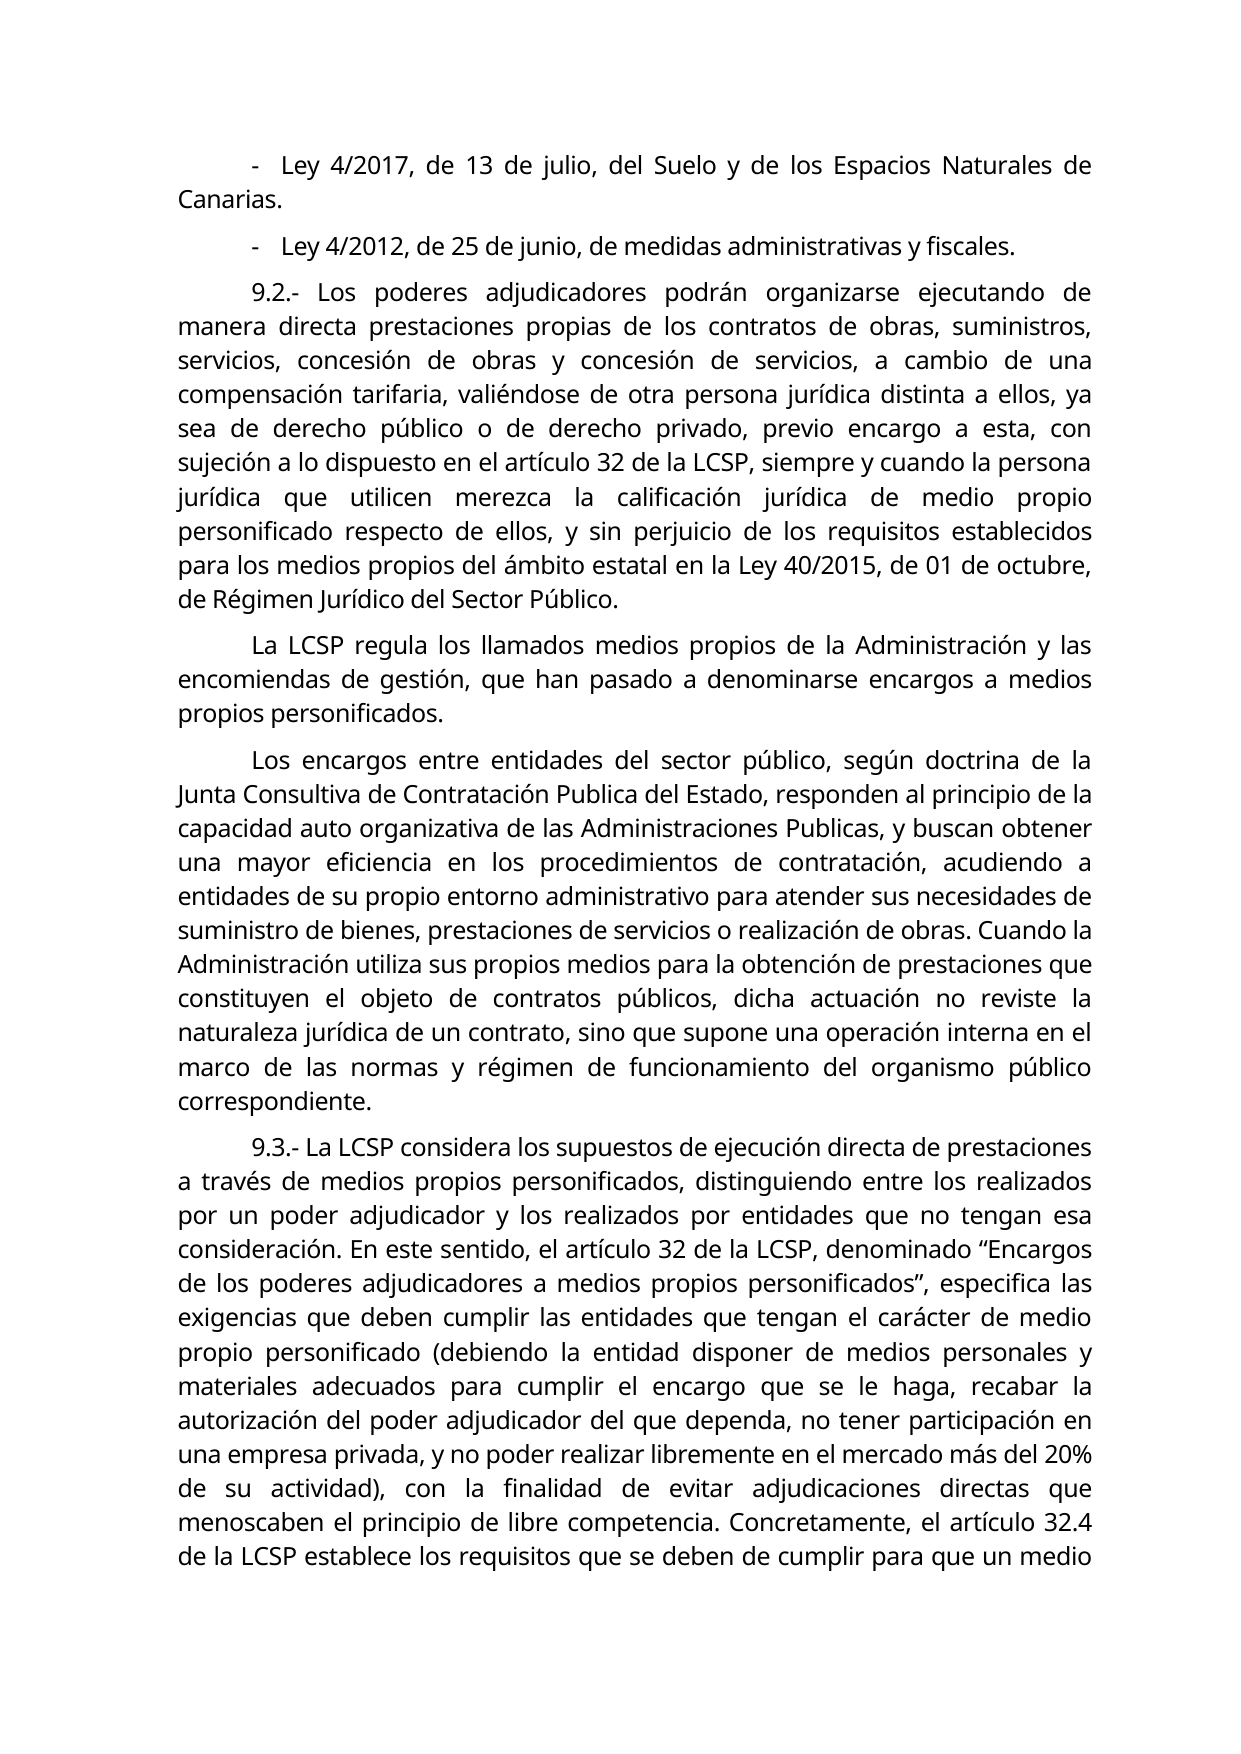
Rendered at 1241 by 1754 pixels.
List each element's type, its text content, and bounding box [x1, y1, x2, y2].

text 9.3.- La LCSP considera los supuestos de ejecución directa de prestaciones a través de medios propios personificados, distinguiendo entre los realizados por un poder adjudicador y los realizados por entidades que no tengan esa consideración. En este sentido, el artículo 32 de la LCSP, denominado “Encargos de los poderes adjudicadores a medios propios personificados”, especifica las exigencias que deben cumplir las entidades que tengan el carácter de medio propio personificado (debiendo la entidad disponer de medios personales y materiales adecuados para cumplir el encargo que se le haga, recabar la autorización del poder adjudicador del que dependa, no tener participación en una empresa privada, y no poder realizar libremente en el mercado más del 20% de su actividad), con la finalidad de evitar adjudicaciones directas que menoscaben el principio de libre competencia. Concretamente, el artículo 32.4 de la LCSP establece los requisitos que se deben de cumplir para que un medio [177, 1130, 1093, 1573]
text 9.2.- Los poderes adjudicadores podrán organizarse ejecutando de manera directa prestaciones propias de los contratos de obras, suministros, servicios, concesión de obras y concesión de servicios, a cambio de una compensación tarifaria, valiéndose de otra persona jurídica distinta a ellos, ya sea de derecho público o de derecho privado, previo encargo a esta, con sujeción a lo dispuesto en el artículo 32 de la LCSP, siempre y cuando la persona jurídica que utilicen merezca la calificación jurídica de medio propio personificado respecto de ellos, y sin perjuicio de los requisitos establecidos para los medios propios del ámbito estatal en la Ley 40/2015, de 01 de octubre, de Régimen Jurídico del Sector Público. [177, 275, 1093, 615]
text La LCSP regula los llamados medios propios de la Administración y las encomiendas de gestión, que han pasado a denominarse encargos a medios propios personificados. [177, 628, 1093, 730]
text Los encargos entre entidades del sector público, según doctrina de la Junta Consultiva de Contratación Publica del Estado, responden al principio de la capacidad auto organizativa de las Administraciones Publicas, y buscan obtener una mayor eficiencia en los procedimientos de contratación, acudiendo a entidades de su propio entorno administrativo para atender sus necesidades de suministro de bienes, prestaciones de servicios o realización de obras. Cuando la Administración utiliza sus propios medios para la obtención de prestaciones que constituyen el objeto de contratos públicos, dicha actuación no reviste la naturaleza jurídica de un contrato, sino que supone una operación interna en el marco de las normas y régimen de funcionamiento del organismo público correspondiente. [177, 743, 1093, 1117]
text - Ley 4/2017, de 13 de julio, del Suelo y de los Espacios Naturales de Canarias. [177, 148, 1093, 216]
text - Ley 4/2012, de 25 de junio, de medidas administrativas y fiscales. [177, 228, 1093, 262]
